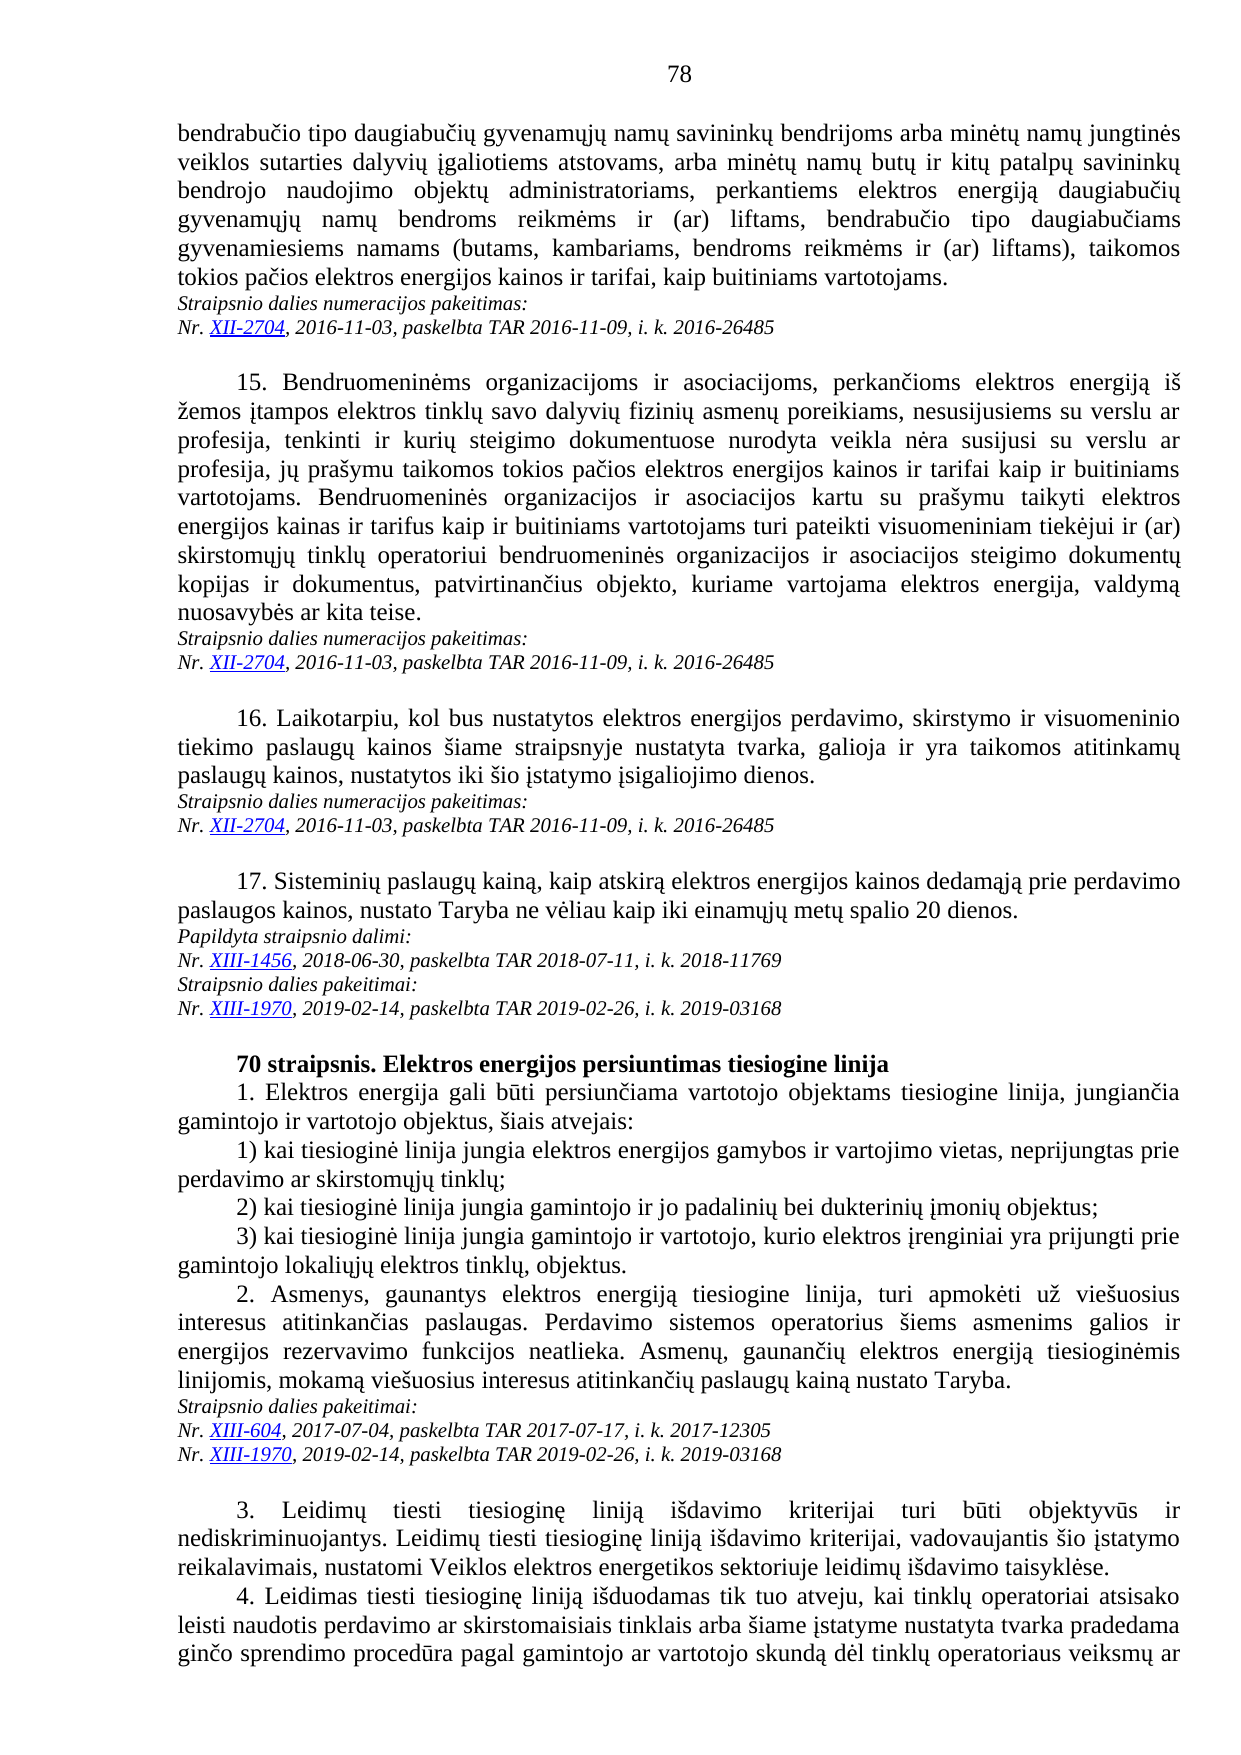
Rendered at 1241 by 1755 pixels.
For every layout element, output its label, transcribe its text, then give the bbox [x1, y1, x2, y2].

text 2. Asmenys, gaunantys elektros energiją tiesiogine linija, turi apmokėti už viešuosius interesus atitinkančias paslaugas. Perdavimo sistemos operatorius šiems asmenims galios ir energijos rezervavimo funkcijos neatlieka. Asmenų, gaunančių elektros energiją tiesioginėmis linijomis, mokamą viešuosius interesus atitinkančių paslaugų kainą nustato Taryba. [177, 1279, 1181, 1394]
text Nr. XIII-1970, 2019-02-14, paskelbta TAR 2019-02-26, i. k. 2019-03168 [177, 1442, 1181, 1466]
text 1) kai tiesioginė linija jungia elektros energijos gamybos ir vartojimo vietas, neprijungtas prie perdavimo ar skirstomųjų tinklų; [177, 1135, 1181, 1192]
text 15. Bendruomeninėms organizacijoms ir asociacijoms, perkančioms elektros energiją iš žemos įtampos elektros tinklų savo dalyvių fizinių asmenų poreikiams, nesusijusiems su verslu ar profesija, tenkinti ir kurių steigimo dokumentuose nurodyta veikla nėra susijusi su verslu ar profesija, jų prašymu taikomos tokios pačios elektros energijos kainos ir tarifai kaip ir buitiniams vartotojams. Bendruomeninės organizacijos ir asociacijos kartu su prašymu taikyti elektros energijos kainas ir tarifus kaip ir buitiniams vartotojams turi pateikti visuomeniniam tiekėjui ir (ar) skirstomųjų tinklų operatoriui bendruomeninės organizacijos ir asociacijos steigimo dokumentų kopijas ir dokumentus, patvirtinančius objekto, kuriame vartojama elektros energija, valdymą nuosavybės ar kita teise. [177, 367, 1181, 626]
text Nr. XIII-1970, 2019-02-14, paskelbta TAR 2019-02-26, i. k. 2019-03168 [177, 996, 1181, 1020]
text Nr. XII-2704, 2016-11-03, paskelbta TAR 2016-11-09, i. k. 2016-26485 [177, 650, 1181, 674]
text Papildyta straipsnio dalimi: [177, 924, 1181, 948]
text Straipsnio dalies numeracijos pakeitimas: [177, 291, 1181, 315]
text 4. Leidimas tiesti tiesioginę liniją išduodamas tik tuo atveju, kai tinklų operatoriai atsisako leisti naudotis perdavimo ar skirstomaisiais tinklais arba šiame įstatyme nustatyta tvarka pradedama ginčo sprendimo procedūra pagal gamintojo ar vartotojo skundą dėl tinklų operatoriaus veiksmų ar [177, 1581, 1181, 1667]
text 3. Leidimų tiesti tiesioginę liniją išdavimo kriterijai turi būti objektyvūs ir nediskriminuojantys. Leidimų tiesti tiesioginę liniją išdavimo kriterijai, vadovaujantis šio įstatymo reikalavimais, nustatomi Veiklos elektros energetikos sektoriuje leidimų išdavimo taisyklėse. [177, 1495, 1181, 1581]
text Straipsnio dalies pakeitimai: [177, 1394, 1181, 1418]
text 3) kai tiesioginė linija jungia gamintojo ir vartotojo, kurio elektros įrenginiai yra prijungti prie gamintojo lokaliųjų elektros tinklų, objektus. [177, 1221, 1181, 1279]
text Straipsnio dalies numeracijos pakeitimas: [177, 626, 1181, 650]
text Nr. XII-2704, 2016-11-03, paskelbta TAR 2016-11-09, i. k. 2016-26485 [177, 315, 1181, 339]
text 2) kai tiesioginė linija jungia gamintojo ir jo padalinių bei dukterinių įmonių objektus; [177, 1192, 1181, 1221]
text Straipsnio dalies numeracijos pakeitimas: [177, 789, 1181, 813]
text 1. Elektros energija gali būti persiunčiama vartotojo objektams tiesiogine linija, jungiančia gamintojo ir vartotojo objektus, šiais atvejais: [177, 1077, 1181, 1135]
text Nr. XII-2704, 2016-11-03, paskelbta TAR 2016-11-09, i. k. 2016-26485 [177, 813, 1181, 837]
text bendrabučio tipo daugiabučių gyvenamųjų namų savininkų bendrijoms arba minėtų namų jungtinės veiklos sutarties dalyvių įgaliotiems atstovams, arba minėtų namų butų ir kitų patalpų savininkų bendrojo naudojimo objektų administratoriams, perkantiems elektros energiją daugiabučių gyvenamųjų namų bendroms reikmėms ir (ar) liftams, bendrabučio tipo daugiabučiams gyvenamiesiems namams (butams, kambariams, bendroms reikmėms ir (ar) liftams), taikomos tokios pačios elektros energijos kainos ir tarifai, kaip buitiniams vartotojams. [177, 118, 1181, 291]
text 70 straipsnis. Elektros energijos persiuntimas tiesiogine linija [177, 1049, 1181, 1077]
text Nr. XIII-604, 2017-07-04, paskelbta TAR 2017-07-17, i. k. 2017-12305 [177, 1418, 1181, 1442]
text 16. Laikotarpiu, kol bus nustatytos elektros energijos perdavimo, skirstymo ir visuomeninio tiekimo paslaugų kainos šiame straipsnyje nustatyta tvarka, galioja ir yra taikomos atitinkamų paslaugų kainos, nustatytos iki šio įstatymo įsigaliojimo dienos. [177, 703, 1181, 789]
text 17. Sisteminių paslaugų kainą, kaip atskirą elektros energijos kainos dedamąją prie perdavimo paslaugos kainos, nustato Taryba ne vėliau kaip iki einamųjų metų spalio 20 dienos. [177, 866, 1181, 924]
text Straipsnio dalies pakeitimai: [177, 972, 1181, 996]
text Nr. XIII-1456, 2018-06-30, paskelbta TAR 2018-07-11, i. k. 2018-11769 [177, 948, 1181, 972]
